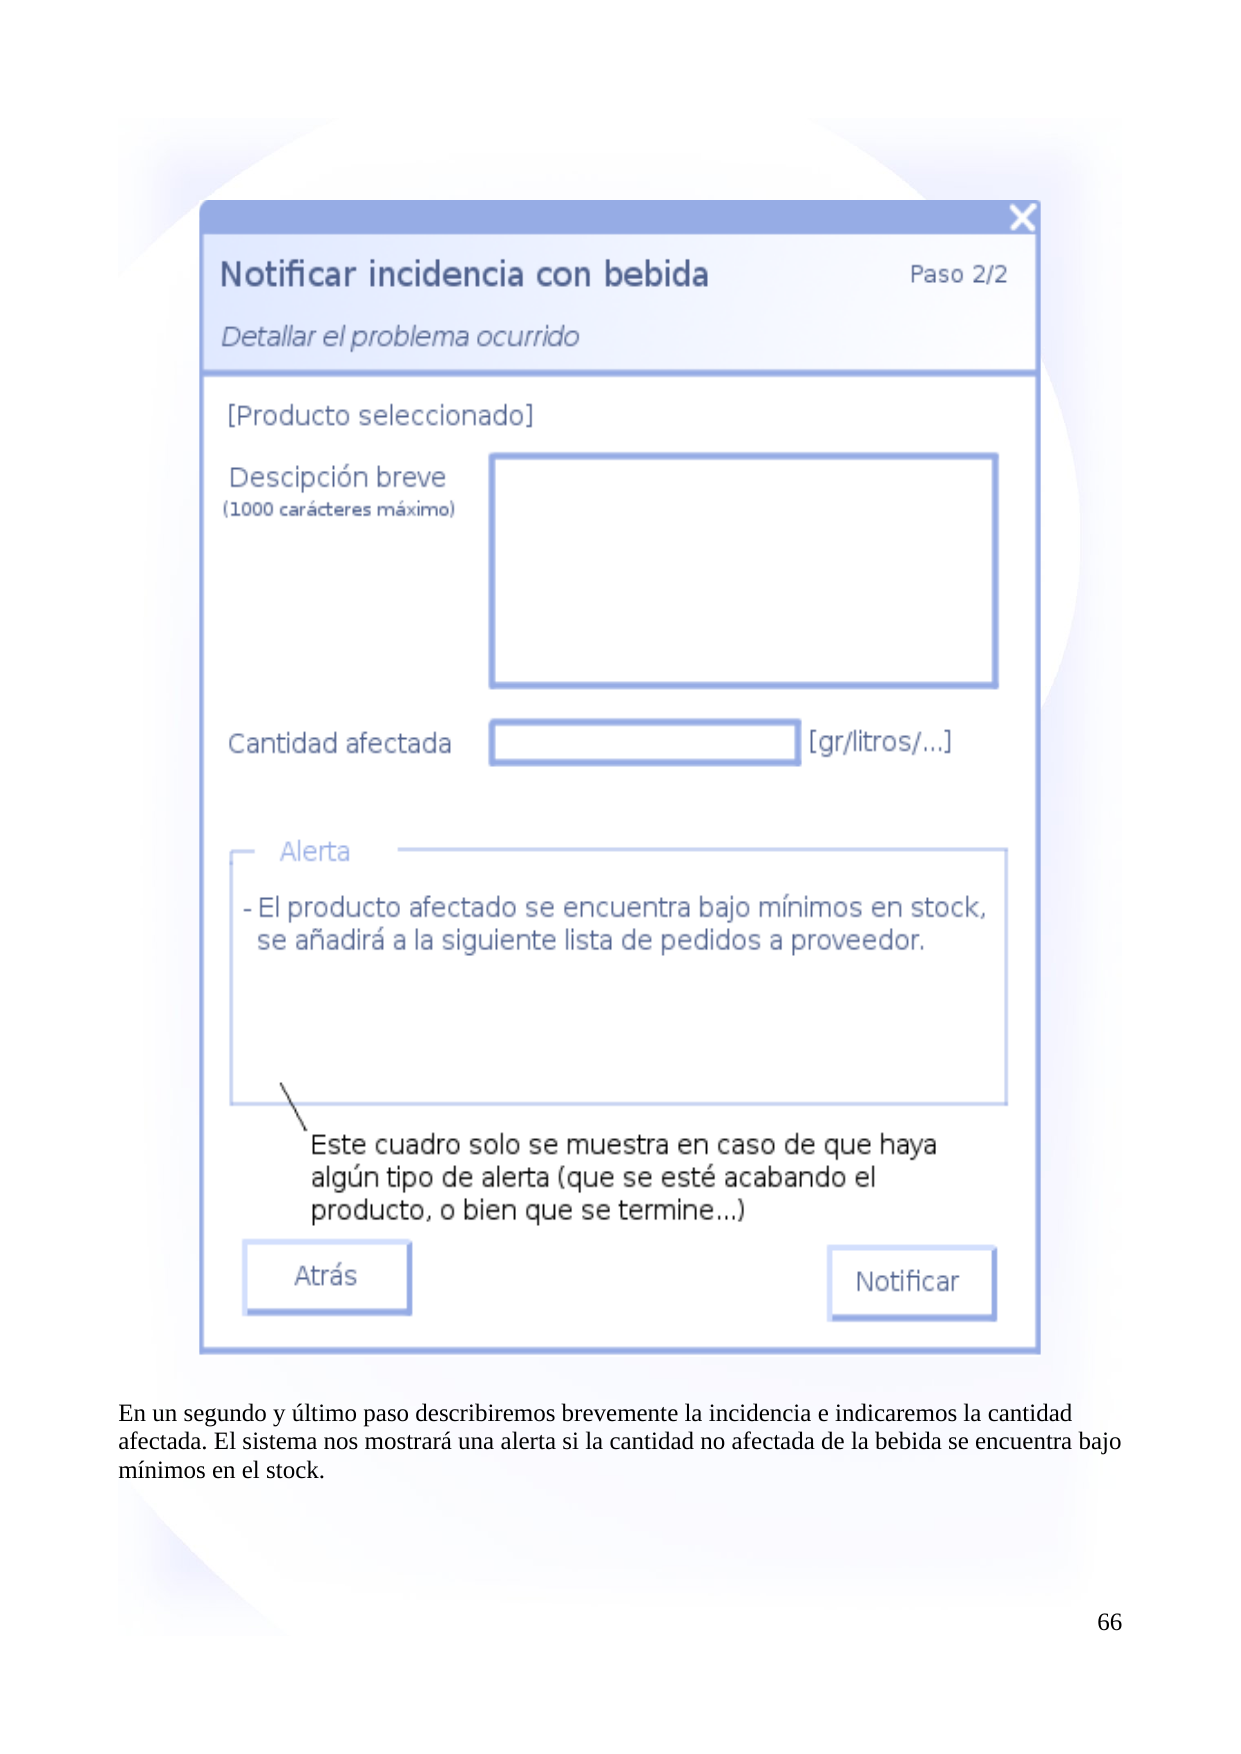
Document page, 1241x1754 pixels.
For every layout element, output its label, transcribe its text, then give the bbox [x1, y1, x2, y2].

text En un segundo y último paso describiremos brevemente la incidencia e indicaremos la cantidad afectada. El sistema nos mostrará una alerta si la cantidad no afectada de la bebida se encuentra bajo mínimos en el stock. [118, 1398, 1122, 1484]
picture [118, 1484, 1122, 1636]
picture [118, 118, 1122, 1398]
